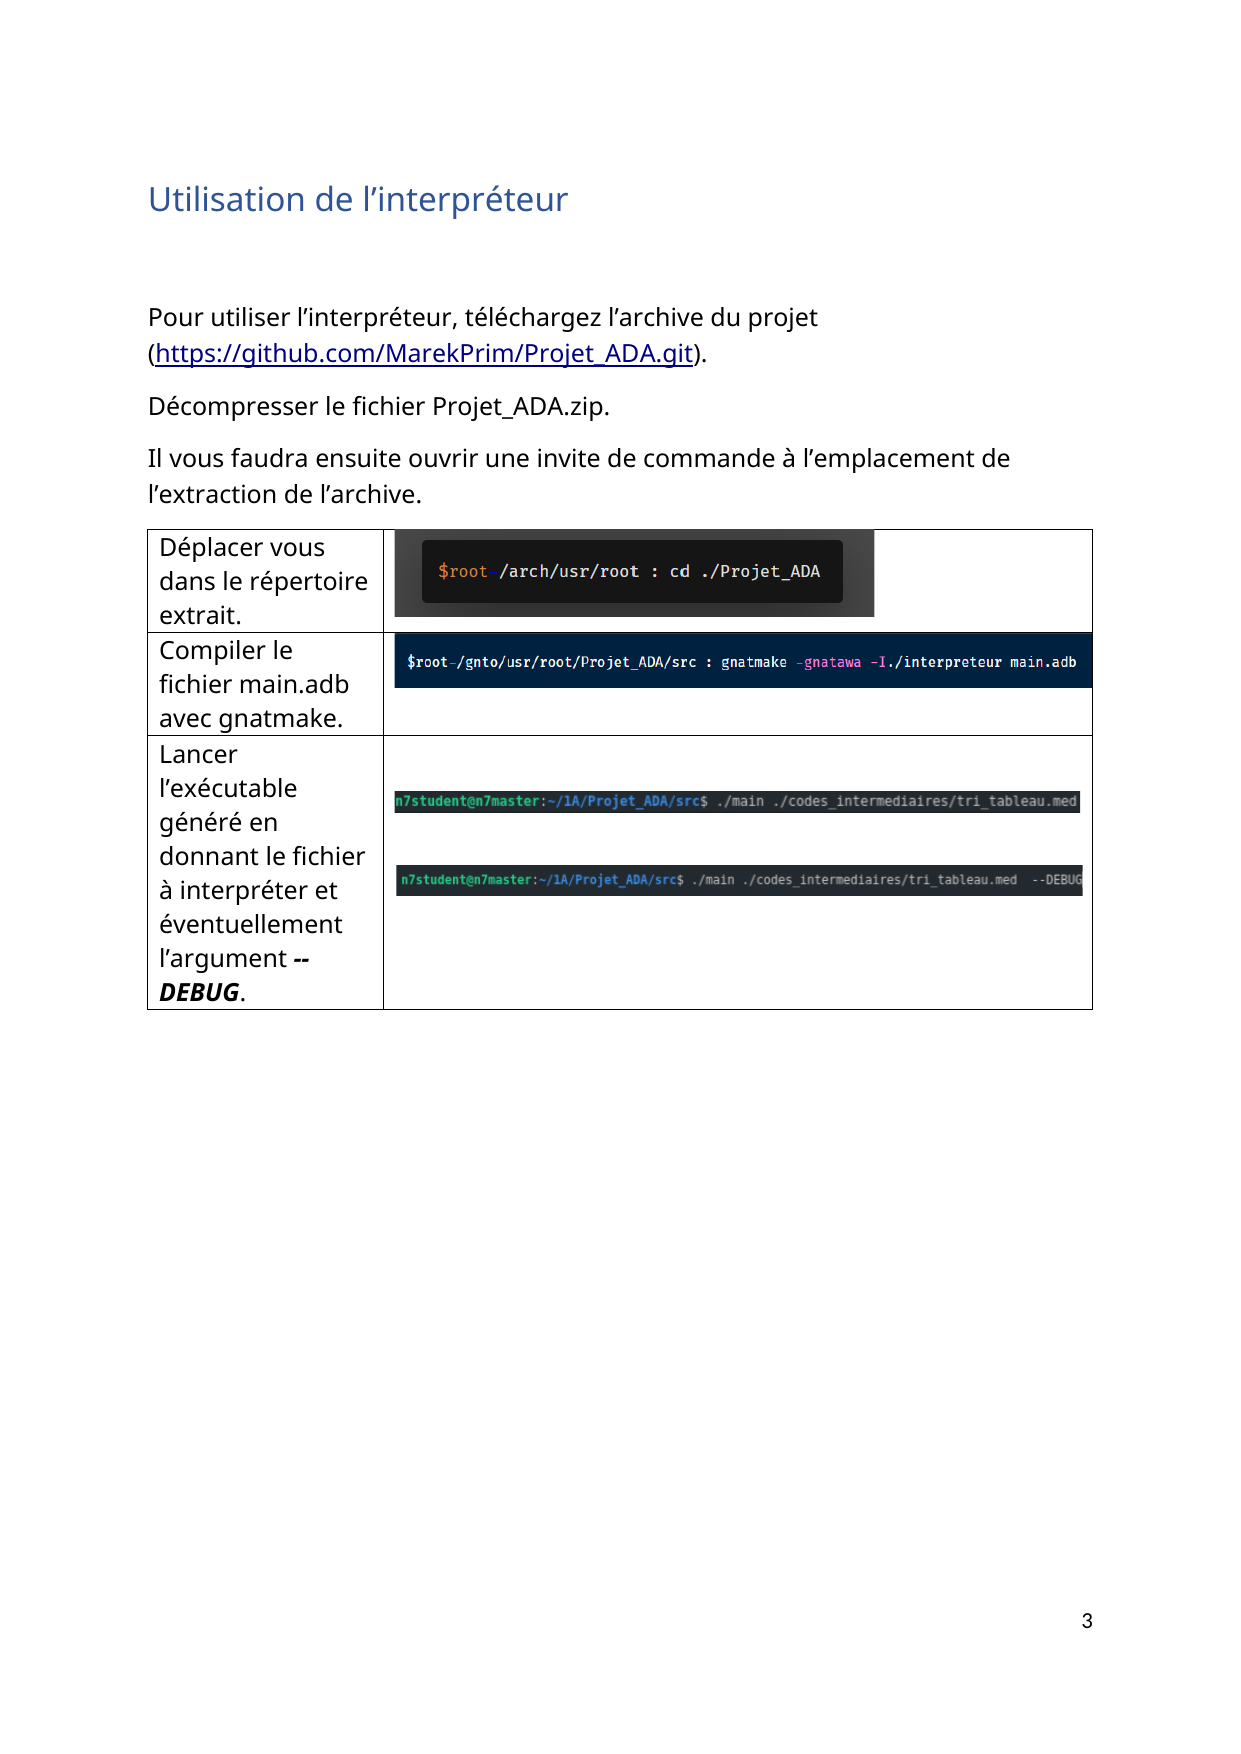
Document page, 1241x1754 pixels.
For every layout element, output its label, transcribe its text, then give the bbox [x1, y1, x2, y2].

subtitle Utilisation de l’interpréteur [148, 176, 1093, 222]
table_cell Lancer l’exécutable généré en donnant le fichier à interpréter et éventuellement l’argument --DEBUG. [148, 736, 383, 1009]
table_cell [384, 633, 1092, 735]
text Décompresser le fichier Projet_ADA.zip. [148, 388, 1093, 422]
table_cell [384, 736, 1092, 1009]
table_cell Compiler le fichier main.adb avec gnatmake. [148, 633, 383, 735]
text Il vous faudra ensuite ouvrir une invite de commande à l’emplacement de l’extraction de l’archive. [148, 441, 1093, 510]
text Pour utiliser l’interpréteur, téléchargez l’archive du projet (https://github.com/MarekPrim/Projet_ADA.git). [148, 300, 1093, 370]
table_header [384, 530, 1092, 632]
table_header Déplacer vous dans le répertoire extrait. [148, 530, 383, 632]
